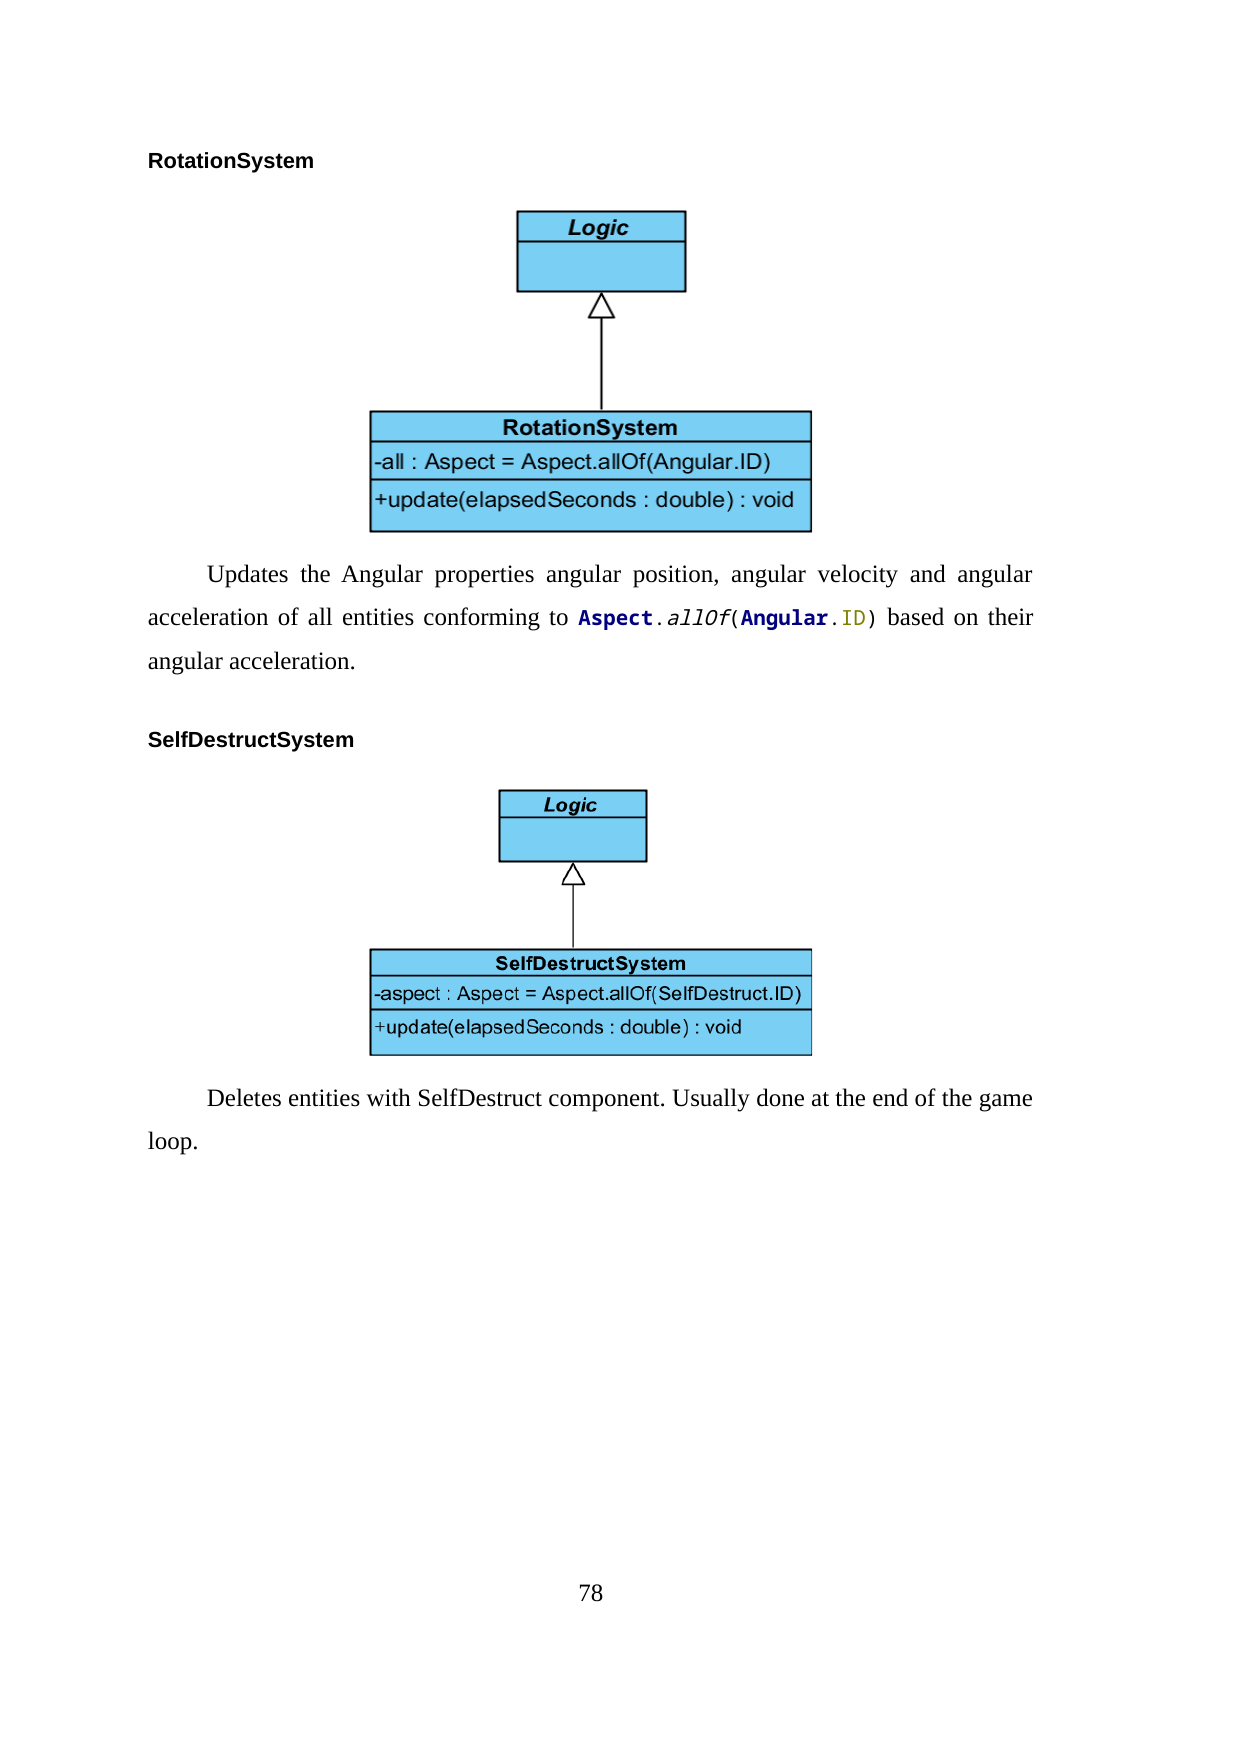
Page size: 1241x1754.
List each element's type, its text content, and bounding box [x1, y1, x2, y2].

text Deletes entities with SelfDestruct component. Usually done at the end of the game loop. [148, 1083, 1033, 1154]
text Updates the Angular properties angular position, angular velocity and angular acceleration of all entities conforming to Aspect.allOf(Angular.ID) based on their angular acceleration. [148, 559, 1033, 675]
picture [369, 789, 813, 1056]
picture [369, 210, 813, 533]
subtitle SelfDestructSystem [148, 727, 1033, 752]
subtitle RotationSystem [148, 148, 1033, 173]
